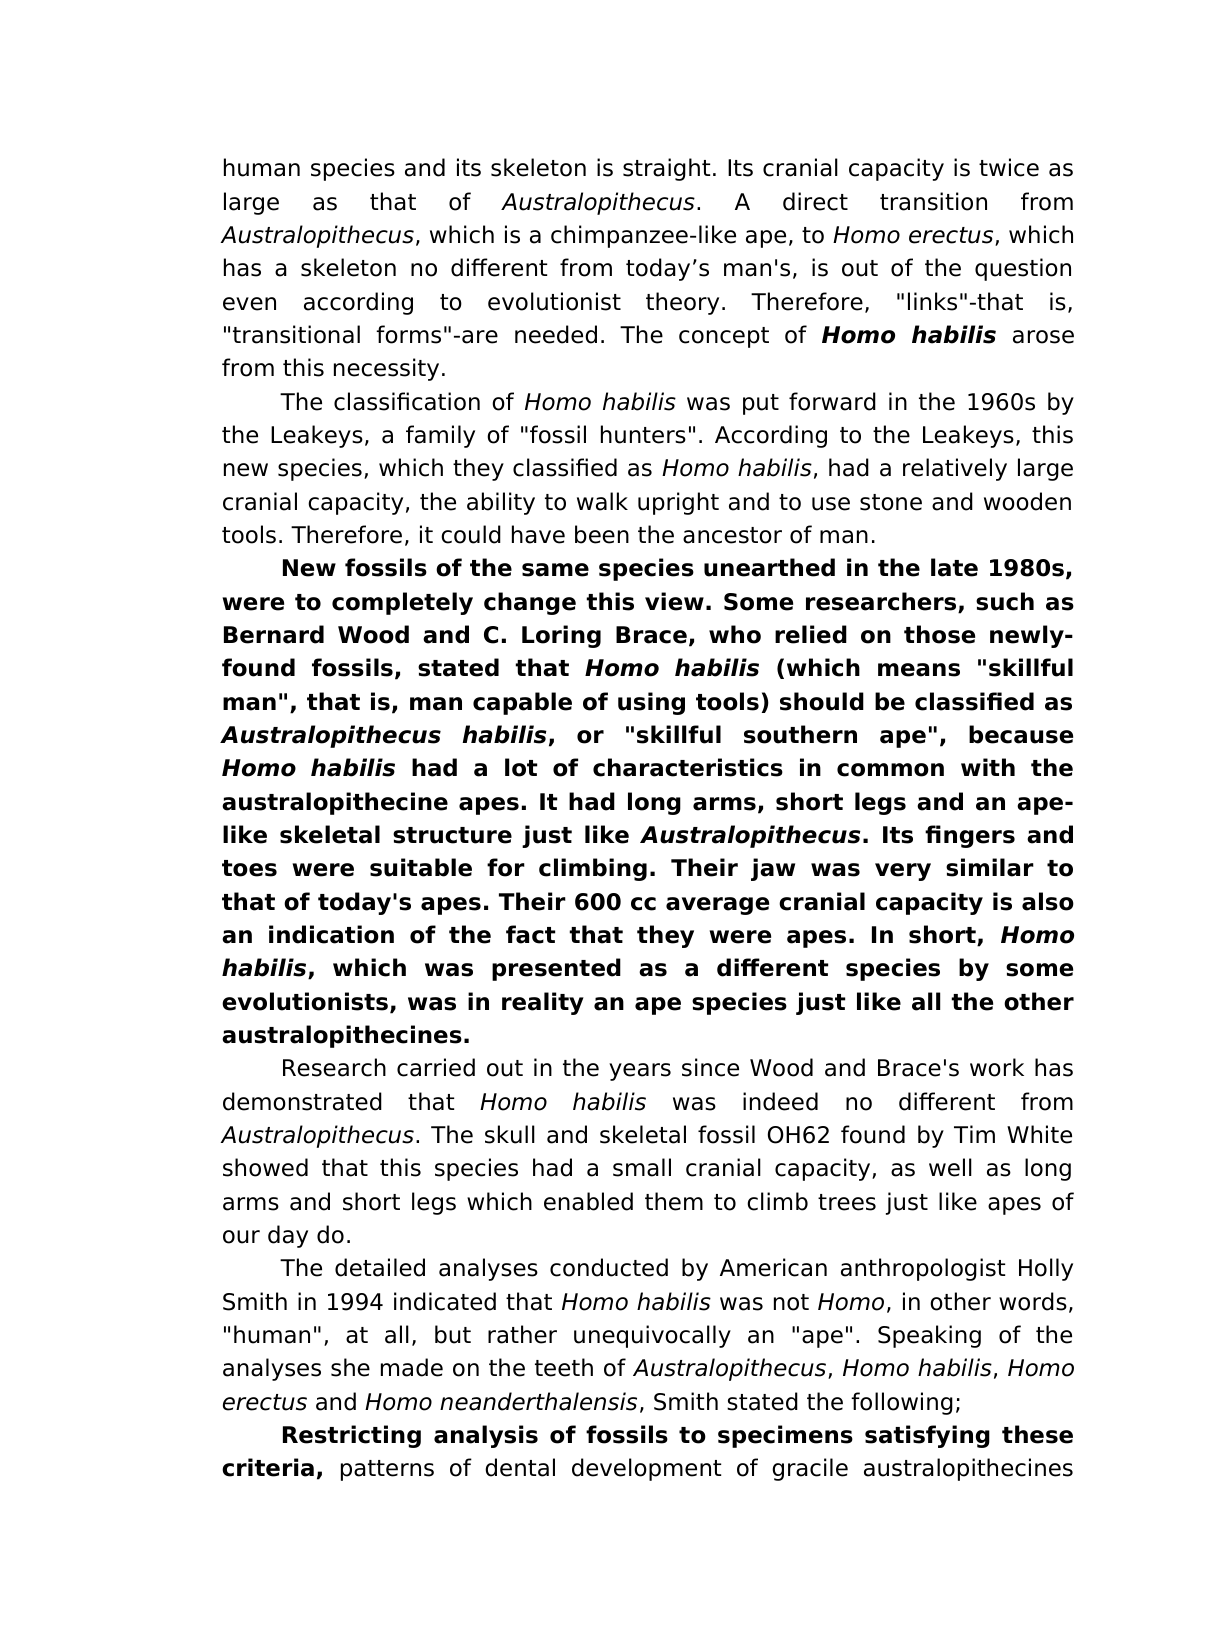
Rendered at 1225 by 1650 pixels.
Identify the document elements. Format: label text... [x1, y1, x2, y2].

text The classification of Homo habilis was put forward in the 1960s by the Leakeys, a family of "fossil hunters". According to the Leakeys, this new species, which they classified as Homo habilis, had a relatively large cranial capacity, the ability to walk upright and to use stone and wooden tools. Therefore, it could have been the ancestor of man. [222, 383, 1075, 550]
text human species and its skeleton is straight. Its cranial capacity is twice as large as that of Australopithecus. A direct transition from Australopithecus, which is a chimpanzee-like ape, to Homo erectus, which has a skeleton no different from today’s man's, is out of the question even according to evolutionist theory. Therefore, "links"-that is, "transitional forms"-are needed. The concept of Homo habilis arose from this necessity. [222, 150, 1075, 383]
text Research carried out in the years since Wood and Brace's work has demonstrated that Homo habilis was indeed no different from Australopithecus. The skull and skeletal fossil OH62 found by Tim White showed that this species had a small cranial capacity, as well as long arms and short legs which enabled them to climb trees just like apes of our day do. [222, 1050, 1075, 1250]
text The detailed analyses conducted by American anthropologist Holly Smith in 1994 indicated that Homo habilis was not Homo, in other words, "human", at all, but rather unequivocally an "ape". Speaking of the analyses she made on the teeth of Australopithecus, Homo habilis, Homo erectus and Homo neanderthalensis, Smith stated the following; [222, 1250, 1075, 1417]
text New fossils of the same species unearthed in the late 1980s, were to completely change this view. Some researchers, such as Bernard Wood and C. Loring Brace, who relied on those newly-found fossils, stated that Homo habilis (which means "skillful man", that is, man capable of using tools) should be classified as Australopithecus habilis, or "skillful southern ape", because Homo habilis had a lot of characteristics in common with the australopithecine apes. It had long arms, short legs and an ape-like skeletal structure just like Australopithecus. Its fingers and toes were suitable for climbing. Their jaw was very similar to that of today's apes. Their 600 cc average cranial capacity is also an indication of the fact that they were apes. In short, Homo habilis, which was presented as a different species by some evolutionists, was in reality an ape species just like all the other australopithecines. [222, 550, 1075, 1050]
text Restricting analysis of fossils to specimens satisfying these criteria, patterns of dental development of gracile australopithecines [222, 1417, 1075, 1483]
